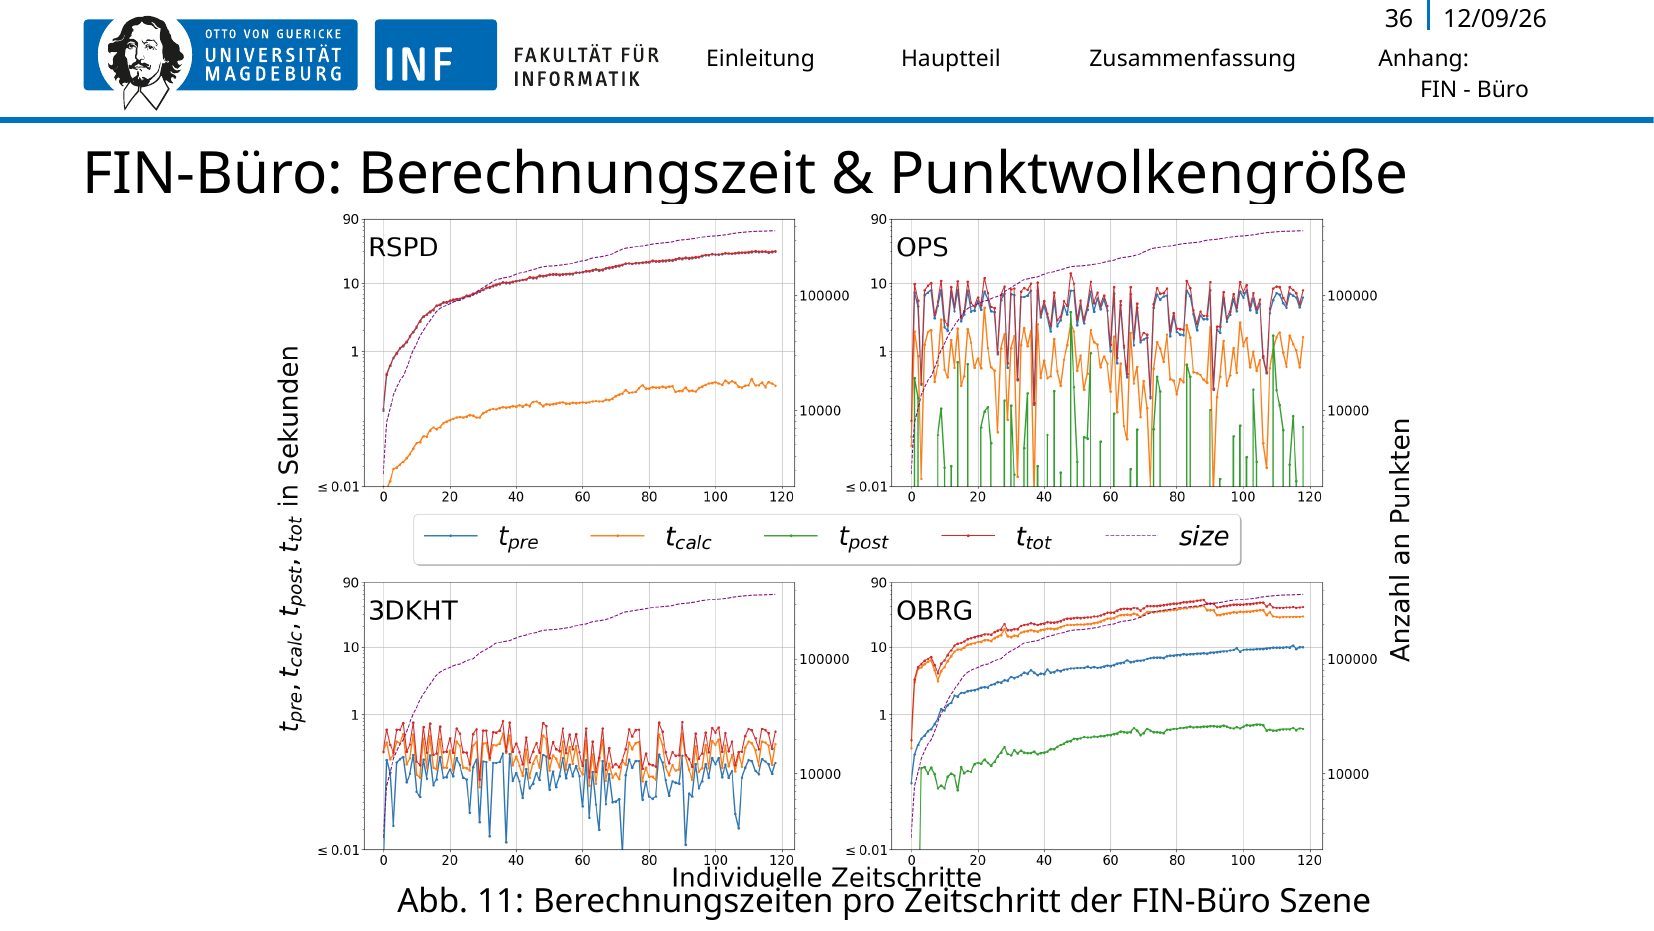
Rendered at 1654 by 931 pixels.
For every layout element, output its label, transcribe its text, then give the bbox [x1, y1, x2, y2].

text_box Abb. 11: Berechnungszeiten pro Zeitschritt der FIN-Büro Szene [255, 870, 1516, 929]
title FIN-Büro: Berechnungszeit & Punktwolkengröße [82, 131, 1571, 211]
picture [239, 204, 1414, 892]
